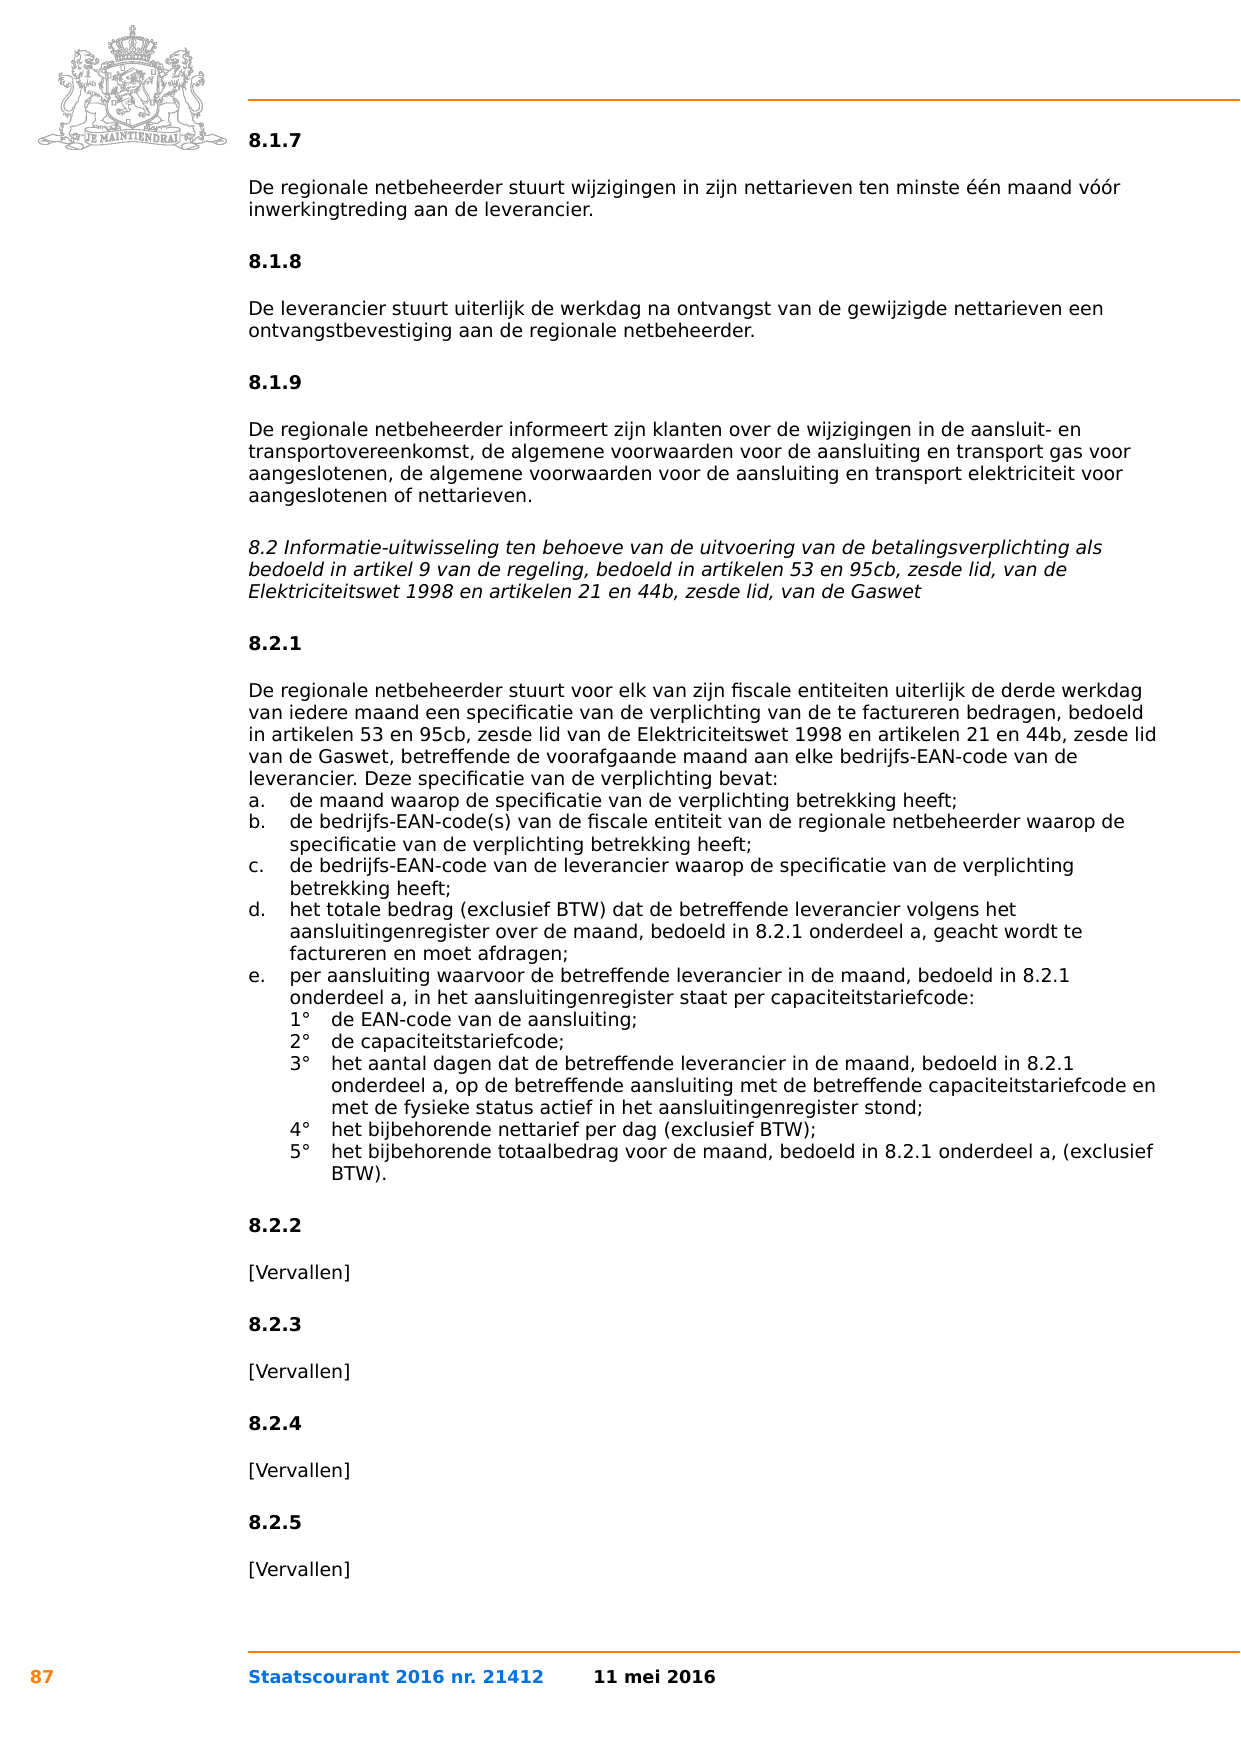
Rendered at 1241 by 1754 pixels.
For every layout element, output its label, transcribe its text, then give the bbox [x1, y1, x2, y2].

subtitle 8.1.8 [248, 251, 1163, 273]
text [Vervallen] [248, 1361, 1163, 1383]
text 3° het aantal dagen dat de betreffende leverancier in de maand, bedoeld in 8.2.1 onderdeel a, op de betreffende aansluiting met de betreffende capaciteitstariefcode en met de fysieke status actief in het aansluitingenregister stond; [289, 1053, 1163, 1119]
text De regionale netbeheerder informeert zijn klanten over de wijzigingen in de aansluit- en transportovereenkomst, de algemene voorwaarden voor de aansluiting en transport gas voor aangeslotenen, de algemene voorwaarden voor de aansluiting en transport elektriciteit voor aangeslotenen of nettarieven. [248, 419, 1163, 507]
text c. de bedrijfs-EAN-code van de leverancier waarop de specificatie van de verplichting betrekking heeft; [248, 855, 1163, 899]
text a. de maand waarop de specificatie van de verplichting betrekking heeft; [248, 789, 1163, 811]
text [Vervallen] [248, 1559, 1163, 1581]
subtitle 8.2 Informatie-uitwisseling ten behoeve van de uitvoering van de betalingsverplichting als bedoeld in artikel 9 van de regeling, bedoeld in artikelen 53 en 95cb, zesde lid, van de Elektriciteitswet 1998 en artikelen 21 en 44b, zesde lid, van de Gaswet [248, 537, 1163, 603]
subtitle 8.1.7 [248, 130, 1163, 152]
text De leverancier stuurt uiterlijk de werkdag na ontvangst van de gewijzigde nettarieven een ontvangstbevestiging aan de regionale netbeheerder. [248, 298, 1163, 342]
text [Vervallen] [248, 1460, 1163, 1482]
subtitle 8.1.9 [248, 372, 1163, 394]
text 2° de capaciteitstariefcode; [289, 1031, 1163, 1053]
subtitle 8.2.1 [248, 633, 1163, 654]
subtitle 8.2.5 [248, 1512, 1163, 1534]
text d. het totale bedrag (exclusief BTW) dat de betreffende leverancier volgens het aansluitingenregister over de maand, bedoeld in 8.2.1 onderdeel a, geacht wordt te factureren en moet afdragen; [248, 899, 1163, 965]
text De regionale netbeheerder stuurt voor elk van zijn fiscale entiteiten uiterlijk de derde werkdag van iedere maand een specificatie van de verplichting van de te factureren bedragen, bedoeld in artikelen 53 en 95cb, zesde lid van de Elektriciteitswet 1998 en artikelen 21 en 44b, zesde lid van de Gaswet, betreffende de voorafgaande maand aan elke bedrijfs-EAN-code van de leverancier. Deze specificatie van de verplichting bevat: [248, 679, 1163, 789]
text De regionale netbeheerder stuurt wijzigingen in zijn nettarieven ten minste één maand vóór inwerkingtreding aan de leverancier. [248, 177, 1163, 221]
picture [38, 25, 227, 150]
text 4° het bijbehorende nettarief per dag (exclusief BTW); [289, 1119, 1163, 1141]
subtitle 8.2.3 [248, 1314, 1163, 1336]
subtitle 8.2.2 [248, 1215, 1163, 1237]
text [Vervallen] [248, 1262, 1163, 1284]
text 1° de EAN-code van de aansluiting; [289, 1009, 1163, 1031]
text b. de bedrijfs-EAN-code(s) van de fiscale entiteit van de regionale netbeheerder waarop de specificatie van de verplichting betrekking heeft; [248, 811, 1163, 855]
subtitle 8.2.4 [248, 1413, 1163, 1435]
text 5° het bijbehorende totaalbedrag voor de maand, bedoeld in 8.2.1 onderdeel a, (exclusief BTW). [289, 1141, 1163, 1185]
text e. per aansluiting waarvoor de betreffende leverancier in de maand, bedoeld in 8.2.1 onderdeel a, in het aansluitingenregister staat per capaciteitstariefcode: [248, 965, 1163, 1009]
